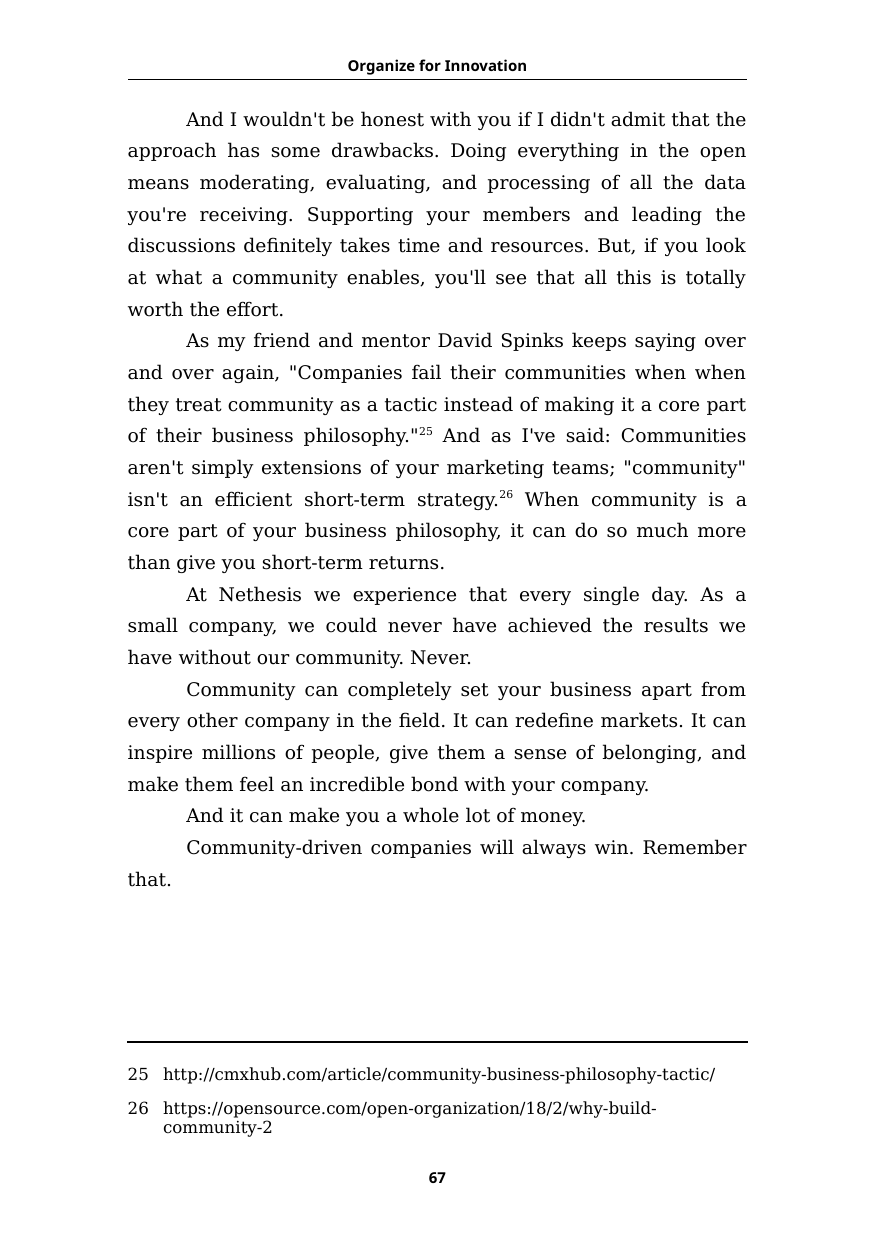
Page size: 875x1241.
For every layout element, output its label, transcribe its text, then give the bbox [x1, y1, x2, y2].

text Community-driven companies will always win. Remember that. [127, 837, 747, 891]
text And I wouldn't be honest with you if I didn't admit that the approach has some drawbacks. Doing everything in the open means moderating, evaluating, and processing of all the data you're receiving. Supporting your members and leading the discussions definitely takes time and resources. But, if you look at what a community enables, you'll see that all this is totally worth the effort. [127, 109, 747, 321]
text And it can make you a whole lot of money. [127, 805, 747, 827]
text http://cmxhub.com/article/community-business-philosophy-tactic/ [127, 1064, 747, 1084]
text As my friend and mentor David Spinks keeps saying over and over again, "Companies fail their communities when when they treat community as a tactic instead of making it a core part of their business philosophy." And as I've said: Communities aren't simply extensions of your marketing teams; "community" isn't an efficient short-term strategy. When community is a core part of your business philosophy, it can do so much more than give you short-term returns. [127, 330, 747, 574]
text At Nethesis we experience that every single day. As a small company, we could never have achieved the results we have without our community. Never. [127, 584, 747, 669]
text Community can completely set your business apart from every other company in the field. It can redefine markets. It can inspire millions of people, give them a sense of belonging, and make them feel an incredible bond with your company. [127, 679, 747, 796]
text https://opensource.com/open-organization/18/2/why-build-community-2 [127, 1099, 747, 1138]
